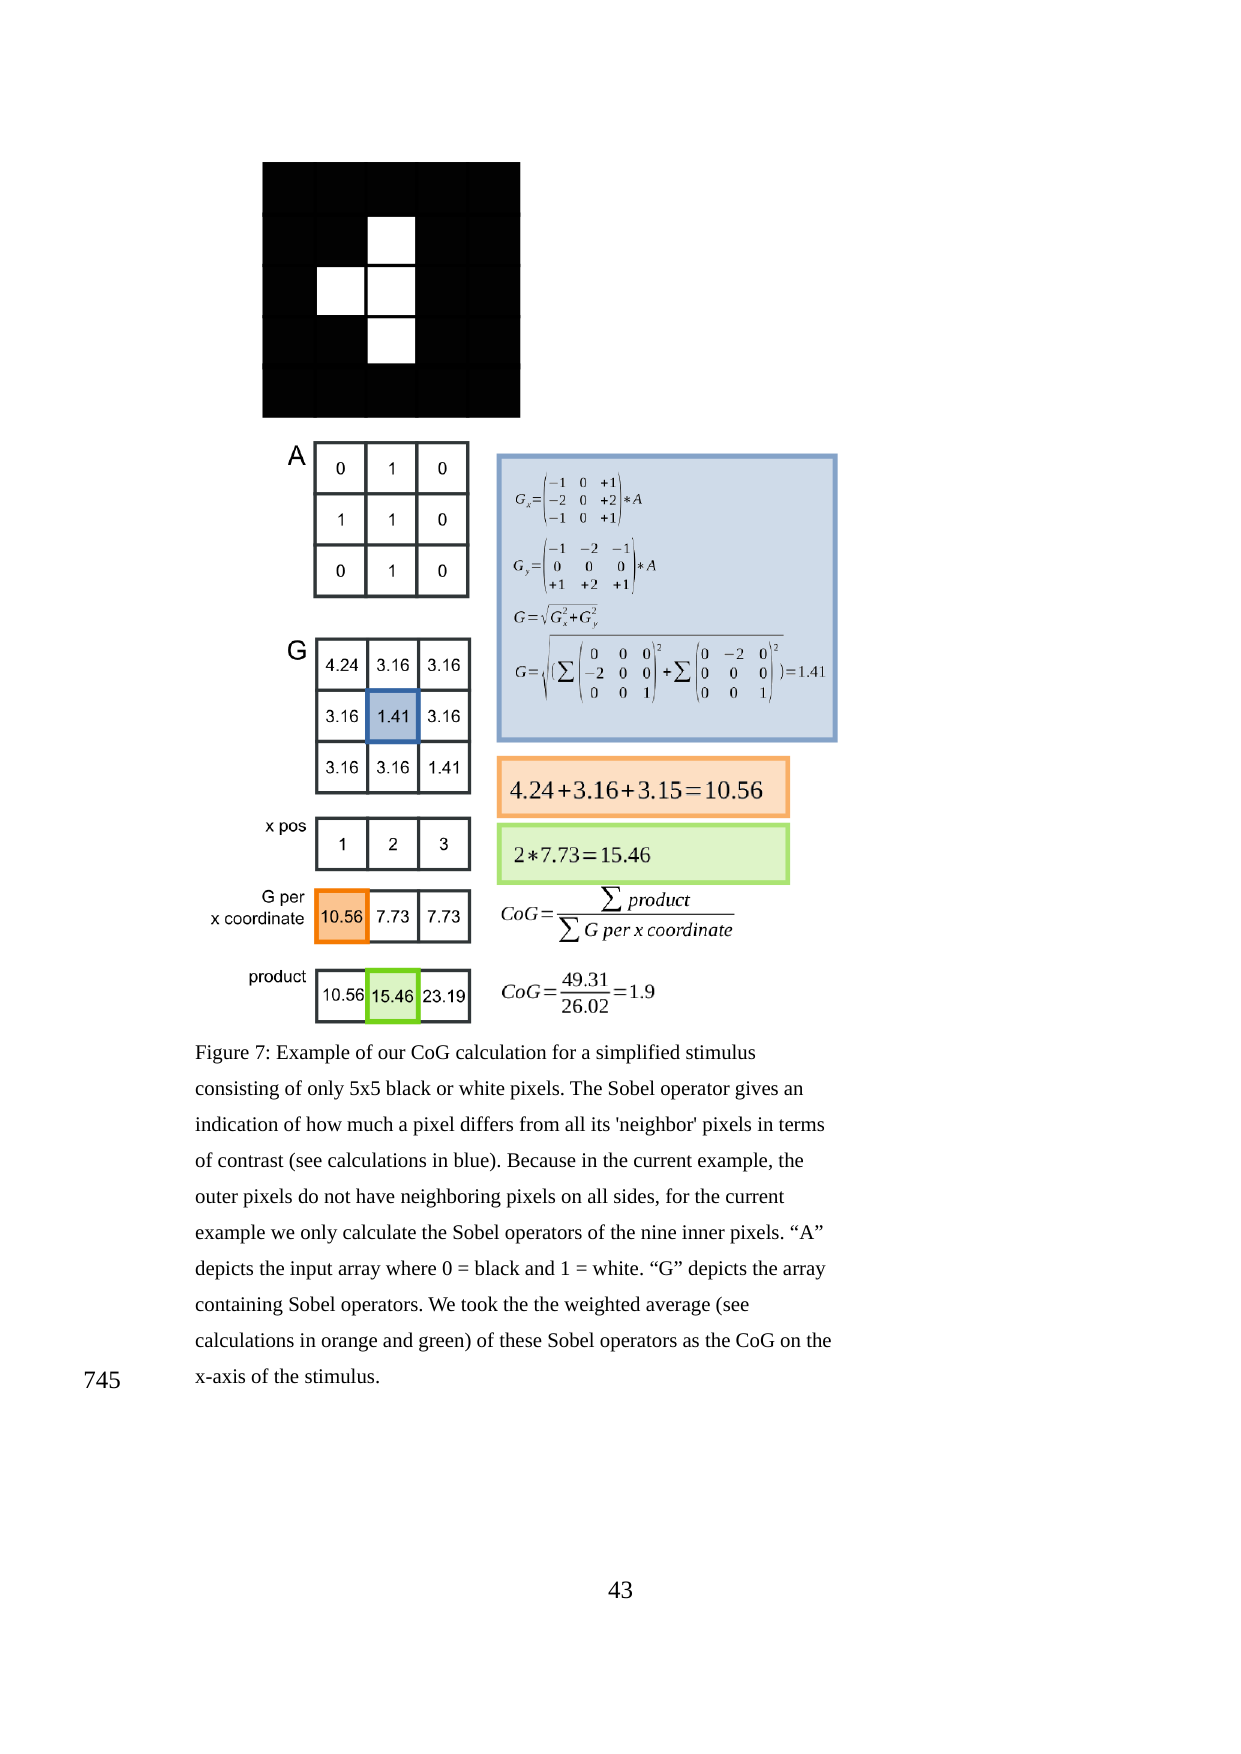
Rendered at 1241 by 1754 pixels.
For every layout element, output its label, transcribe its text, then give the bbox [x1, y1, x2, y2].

text Figure 7: Example of our CoG calculation for a simplified stimulus consisting of only 5x5 black or white pixels. The Sobel operator gives an indication of how much a pixel differs from all its 'neighbor' pixels in terms of contrast (see calculations in blue). Because in the current example, the outer pixels do not have neighboring pixels on all sides, for the current example we only calculate the Sobel operators of the nine inner pixels. “A” depicts the input array where 0 = black and 1 = white. “G” depicts the array containing Sobel operators. We took the the weighted average (see calculations in orange and green) of these Sobel operators as the CoG on the x-axis of the stimulus. [195, 1028, 841, 1388]
picture [195, 162, 841, 1028]
